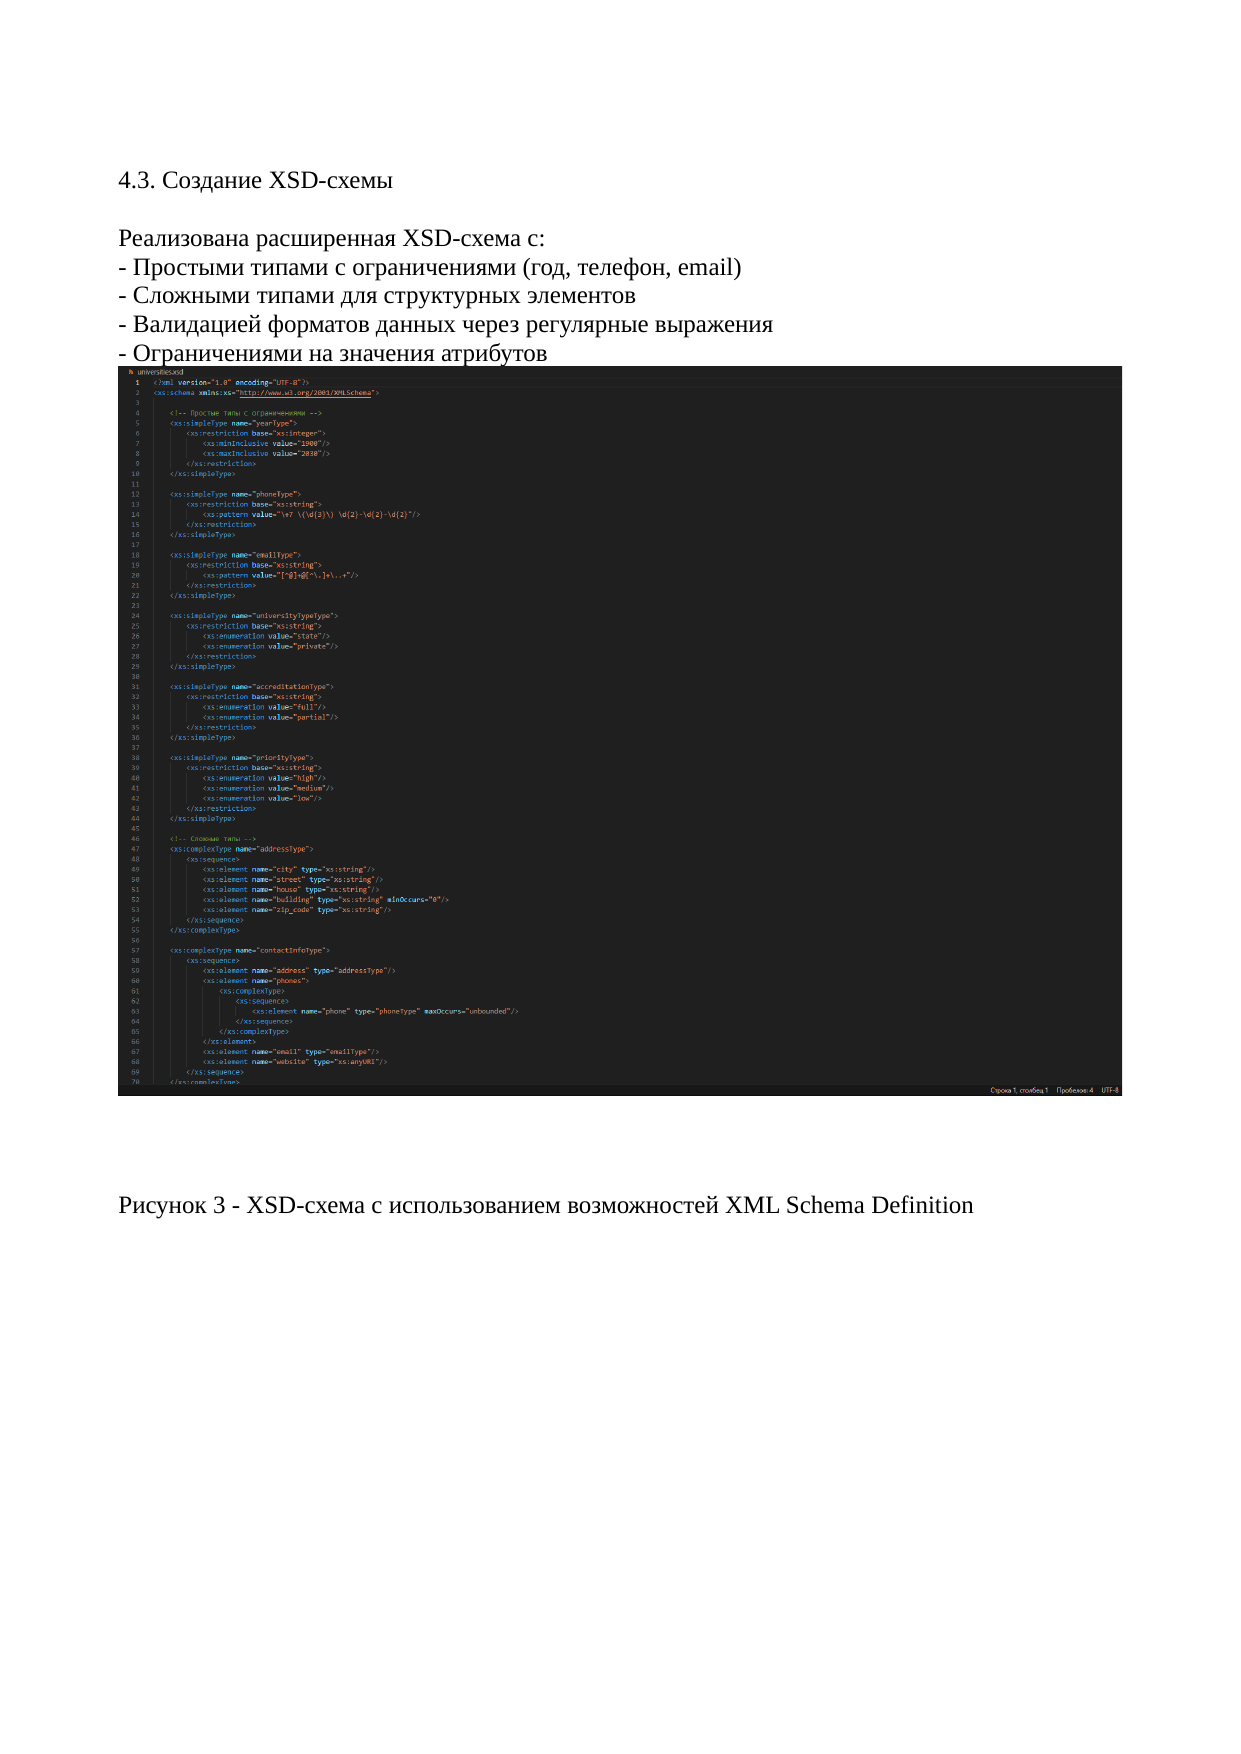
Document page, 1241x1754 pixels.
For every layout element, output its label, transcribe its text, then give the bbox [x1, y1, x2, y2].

text Рисунок 3 - XSD-схема с использованием возможностей XML Schema Definition [118, 1190, 1122, 1219]
text - Простыми типами с ограничениями (год, телефон, email) [118, 252, 1122, 280]
text - Ограничениями на значения атрибутов [118, 338, 1122, 366]
text - Сложными типами для структурных элементов [118, 280, 1122, 309]
text 4.3. Создание XSD-схемы [118, 165, 1122, 194]
text Реализована расширенная XSD-схема с: [118, 223, 1122, 252]
text - Валидацией форматов данных через регулярные выражения [118, 309, 1122, 338]
